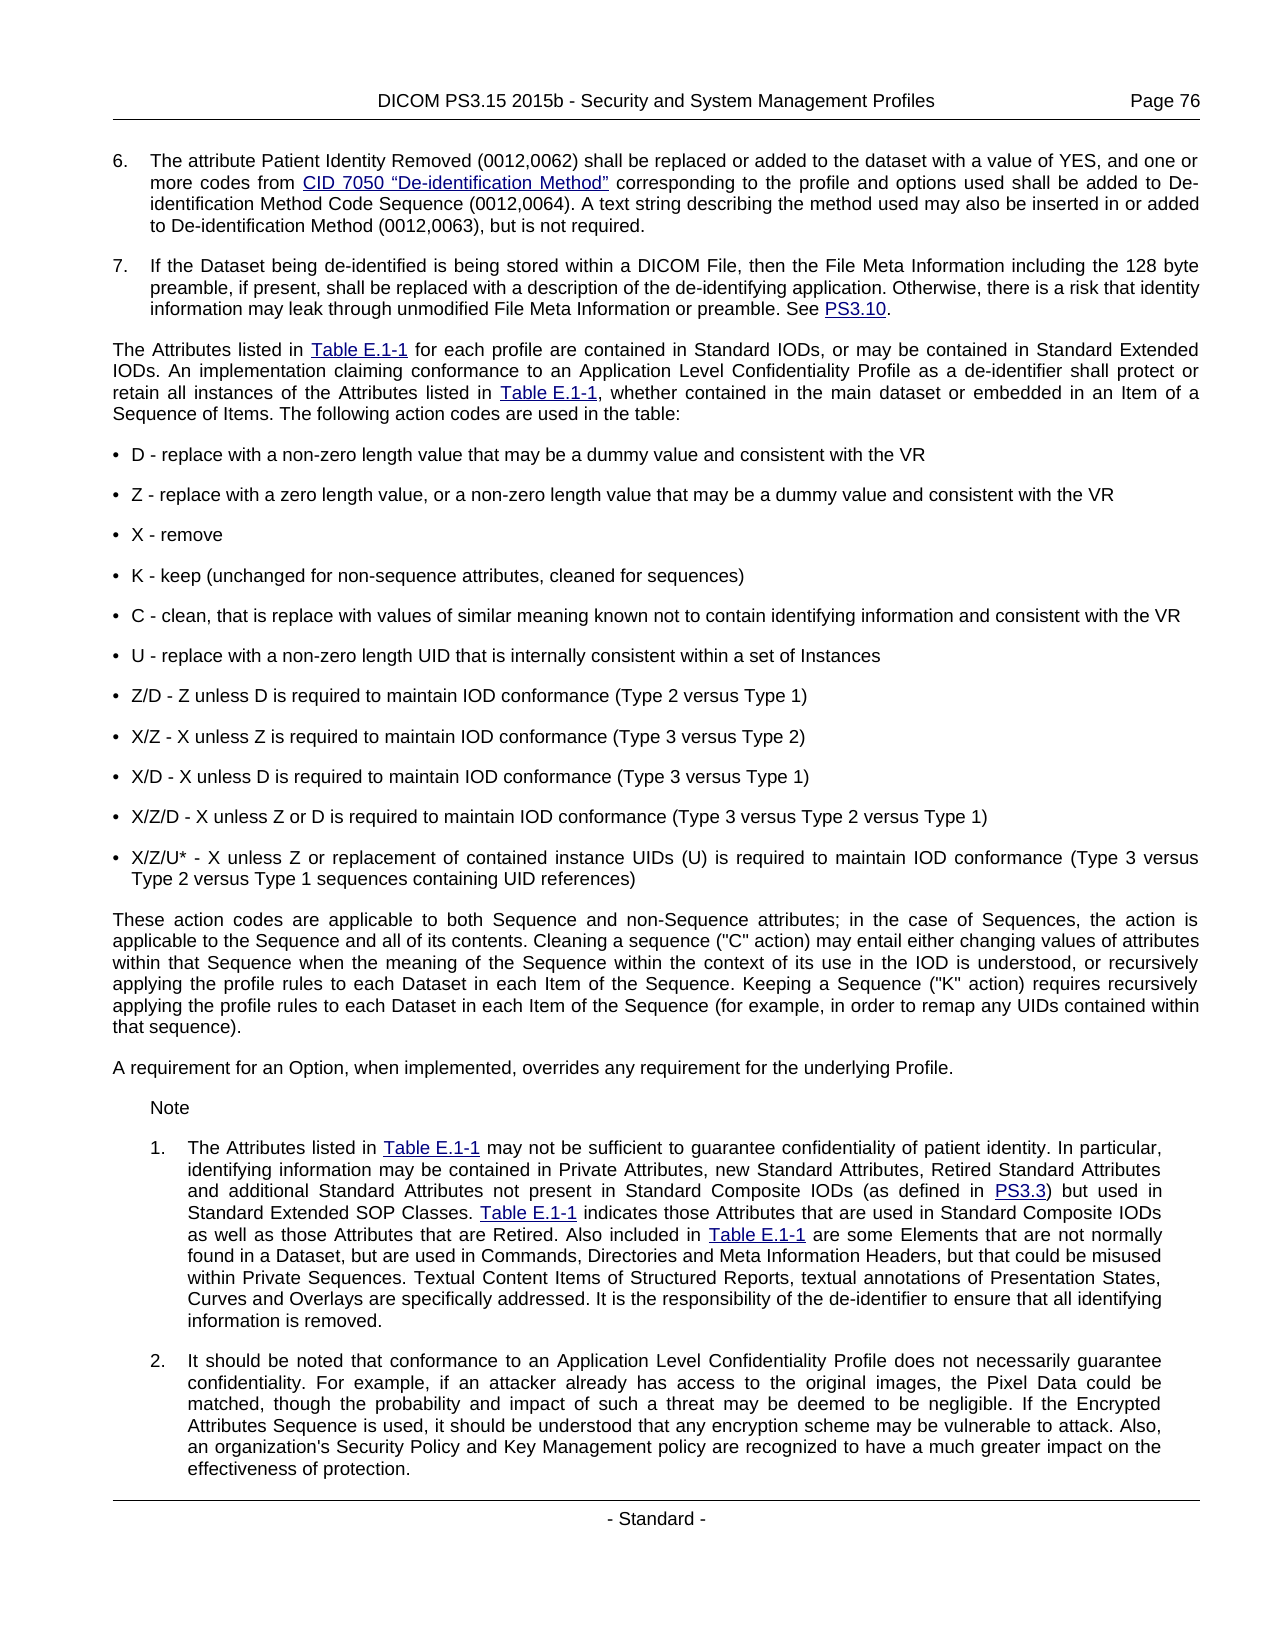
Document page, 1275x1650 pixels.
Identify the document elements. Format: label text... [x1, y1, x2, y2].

list C - clean, that is replace with values of similar meaning known not to contain identifying information and consistent with the VR [112, 605, 1200, 626]
text These action codes are applicable to both Sequence and non-Sequence attributes; in the case of Sequences, the action is applicable to the Sequence and all of its contents. Cleaning a sequence ("C" action) may entail either changing values of attributes within that Sequence when the meaning of the Sequence within the context of its use in the IOD is understood, or recursively applying the profile rules to each Dataset in each Item of the Sequence. Keeping a Sequence ("K" action) requires recursively applying the profile rules to each Dataset in each Item of the Sequence (for example, in order to remap any UIDs contained within that sequence). [112, 908, 1200, 1038]
list D - replace with a non-zero length value that may be a dummy value and consistent with the VR [112, 443, 1200, 465]
list X - remove [112, 524, 1200, 546]
text A requirement for an Option, when implemented, overrides any requirement for the underlying Profile. [112, 1057, 1200, 1078]
list Z/D - Z unless D is required to maintain IOD conformance (Type 2 versus Type 1) [112, 685, 1200, 707]
list X/D - X unless D is required to maintain IOD conformance (Type 3 versus Type 1) [112, 766, 1200, 787]
list The attribute Patient Identity Removed (0012,0062) shall be replaced or added to the dataset with a value of YES, and one or more codes from CID 7050 “De-identification Method” corresponding to the profile and options used shall be added to De-identification Method Code Sequence (0012,0064). A text string describing the method used may also be inserted in or added to De-identification Method (0012,0063), but is not required. [112, 150, 1200, 236]
list It should be noted that conformance to an Application Level Confidentiality Profile does not necessarily guarantee confidentiality. For example, if an attacker already has access to the original images, the Pixel Data could be matched, though the probability and impact of such a threat may be deemed to be negligible. If the Encrypted Attributes Sequence is used, it should be understood that any encryption scheme may be vulnerable to attack. Also, an organization's Security Policy and Key Management policy are recognized to have a much greater impact on the effectiveness of protection. [150, 1350, 1162, 1479]
list X/Z - X unless Z is required to maintain IOD conformance (Type 3 versus Type 2) [112, 726, 1200, 747]
text The Attributes listed in Table E.1-1 for each profile are contained in Standard IODs, or may be contained in Standard Extended IODs. An implementation claiming conformance to an Application Level Confidentiality Profile as a de-identifier shall protect or retain all instances of the Attributes listed in Table E.1-1, whether contained in the main dataset or embedded in an Item of a Sequence of Items. The following action codes are used in the table: [112, 338, 1200, 425]
list The Attributes listed in Table E.1-1 may not be sufficient to guarantee confidentiality of patient identity. In particular, identifying information may be contained in Private Attributes, new Standard Attributes, Retired Standard Attributes and additional Standard Attributes not present in Standard Composite IODs (as defined in PS3.3) but used in Standard Extended SOP Classes. Table E.1-1 indicates those Attributes that are used in Standard Composite IODs as well as those Attributes that are Retired. Also included in Table E.1-1 are some Elements that are not normally found in a Dataset, but are used in Commands, Directories and Meta Information Headers, but that could be misused within Private Sequences. Textual Content Items of Structured Reports, textual annotations of Presentation States, Curves and Overlays are specifically addressed. It is the responsibility of the de-identifier to ensure that all identifying information is removed. [150, 1137, 1162, 1331]
list X/Z/U* - X unless Z or replacement of contained instance UIDs (U) is required to maintain IOD conformance (Type 3 versus Type 2 versus Type 1 sequences containing UID references) [112, 847, 1200, 890]
list Z - replace with a zero length value, or a non-zero length value that may be a dummy value and consistent with the VR [112, 484, 1200, 505]
list If the Dataset being de-identified is being stored within a DICOM File, then the File Meta Information including the 128 byte preamble, if present, shall be replaced with a description of the de-identifying application. Otherwise, there is a risk that identity information may leak through unmodified File Meta Information or preamble. See PS3.10. [112, 255, 1200, 320]
list K - keep (unchanged for non-sequence attributes, cleaned for sequences) [112, 564, 1200, 586]
list X/Z/D - X unless Z or D is required to maintain IOD conformance (Type 3 versus Type 2 versus Type 1) [112, 806, 1200, 828]
list U - replace with a non-zero length UID that is internally consistent within a set of Instances [112, 645, 1200, 667]
text Note [150, 1097, 1162, 1118]
